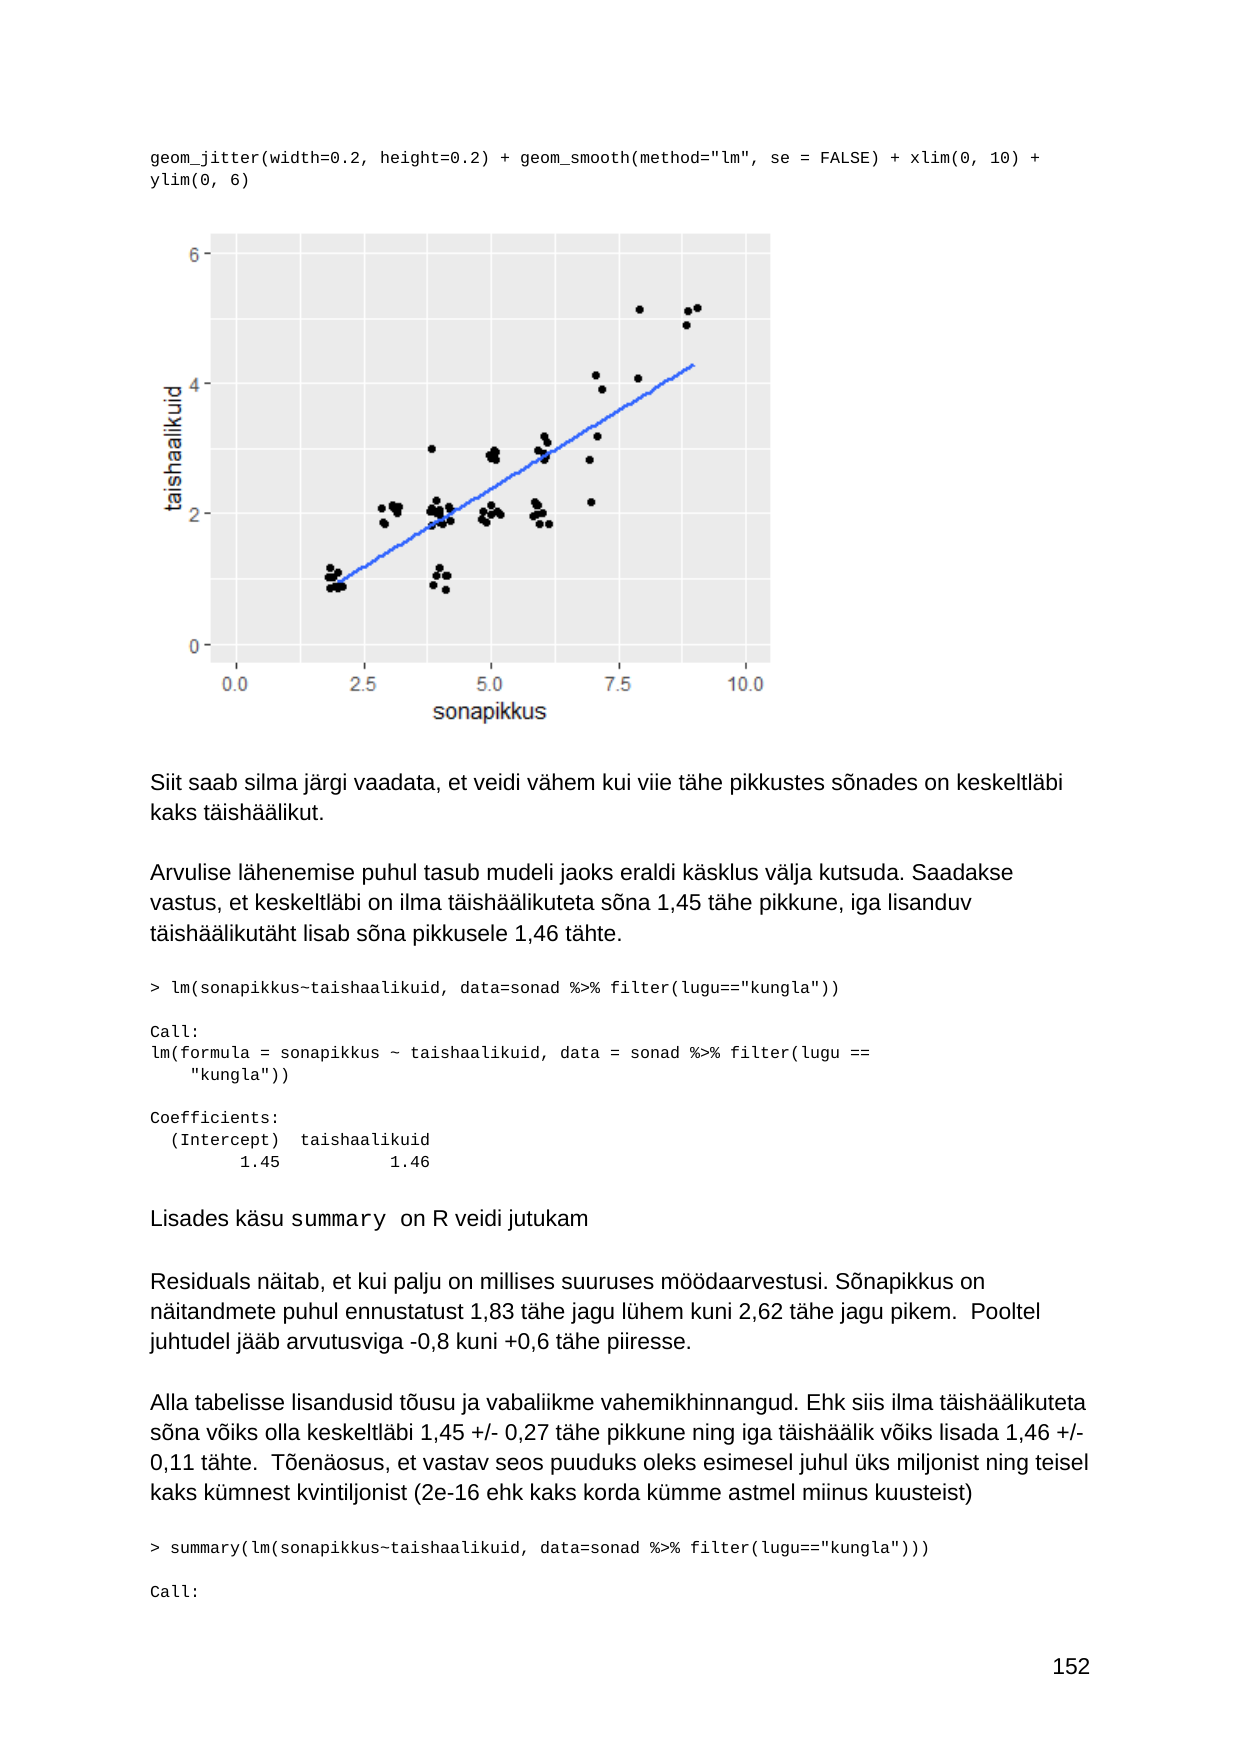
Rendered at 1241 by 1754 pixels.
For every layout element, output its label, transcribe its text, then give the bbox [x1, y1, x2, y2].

text Call: [150, 1583, 1090, 1602]
text Alla tabelisse lisandusid tõusu ja vabaliikme vahemikhinnangud. Ehk siis ilma täishäälikuteta sõna võiks olla keskeltläbi 1,45 +/- 0,27 tähe pikkune ning iga täishäälik võiks lisada 1,46 +/- 0,11 tähte. Tõenäosus, et vastav seos puuduks oleks esimesel juhul üks miljonist ning teisel kaks kümnest kvintiljonist (2e-16 ehk kaks korda kümme astmel miinus kuusteist) [150, 1389, 1090, 1506]
text > summary(lm(sonapikkus~taishaalikuid, data=sonad %>% filter(lugu=="kungla"))) [150, 1540, 1090, 1559]
text Siit saab silma järgi vaadata, et veidi vähem kui viie tähe pikkustes sõnades on keskeltläbi kaks täishäälikut. [150, 768, 1090, 825]
text "kungla")) [150, 1067, 1090, 1086]
text Lisades käsu summary on R veidi jutukam [150, 1205, 1090, 1233]
text Call: [150, 1023, 1090, 1042]
text Coefficients: [150, 1110, 1090, 1129]
text Arvulise lähenemise puhul tasub mudeli jaoks eraldi käsklus välja kutsuda. Saadakse vastus, et keskeltläbi on ilma täishäälikuteta sõna 1,45 tähe pikkune, iga lisanduv täishäälikutäht lisab sõna pikkusele 1,46 tähte. [150, 859, 1090, 946]
text Residuals näitab, et kui palju on millises suuruses möödaarvestusi. Sõnapikkus on näitandmete puhul ennustatust 1,83 tähe jagu lühem kuni 2,62 tähe jagu pikem. Pooltel juhtudel jääb arvutusviga -0,8 kuni +0,6 tähe piiresse. [150, 1268, 1090, 1355]
text > lm(sonapikkus~taishaalikuid, data=sonad %>% filter(lugu=="kungla")) [150, 980, 1090, 999]
text lm(formula = sonapikkus ~ taishaalikuid, data = sonad %>% filter(lugu == [150, 1045, 1090, 1064]
text (Intercept) taishaalikuid [150, 1132, 1090, 1151]
text geom_jitter(width=0.2, height=0.2) + geom_smooth(method="lm", se = FALSE) + xlim(0, 10) + ylim(0, 6) [150, 150, 1090, 191]
text 1.45 1.46 [150, 1153, 1090, 1172]
picture [150, 223, 783, 735]
